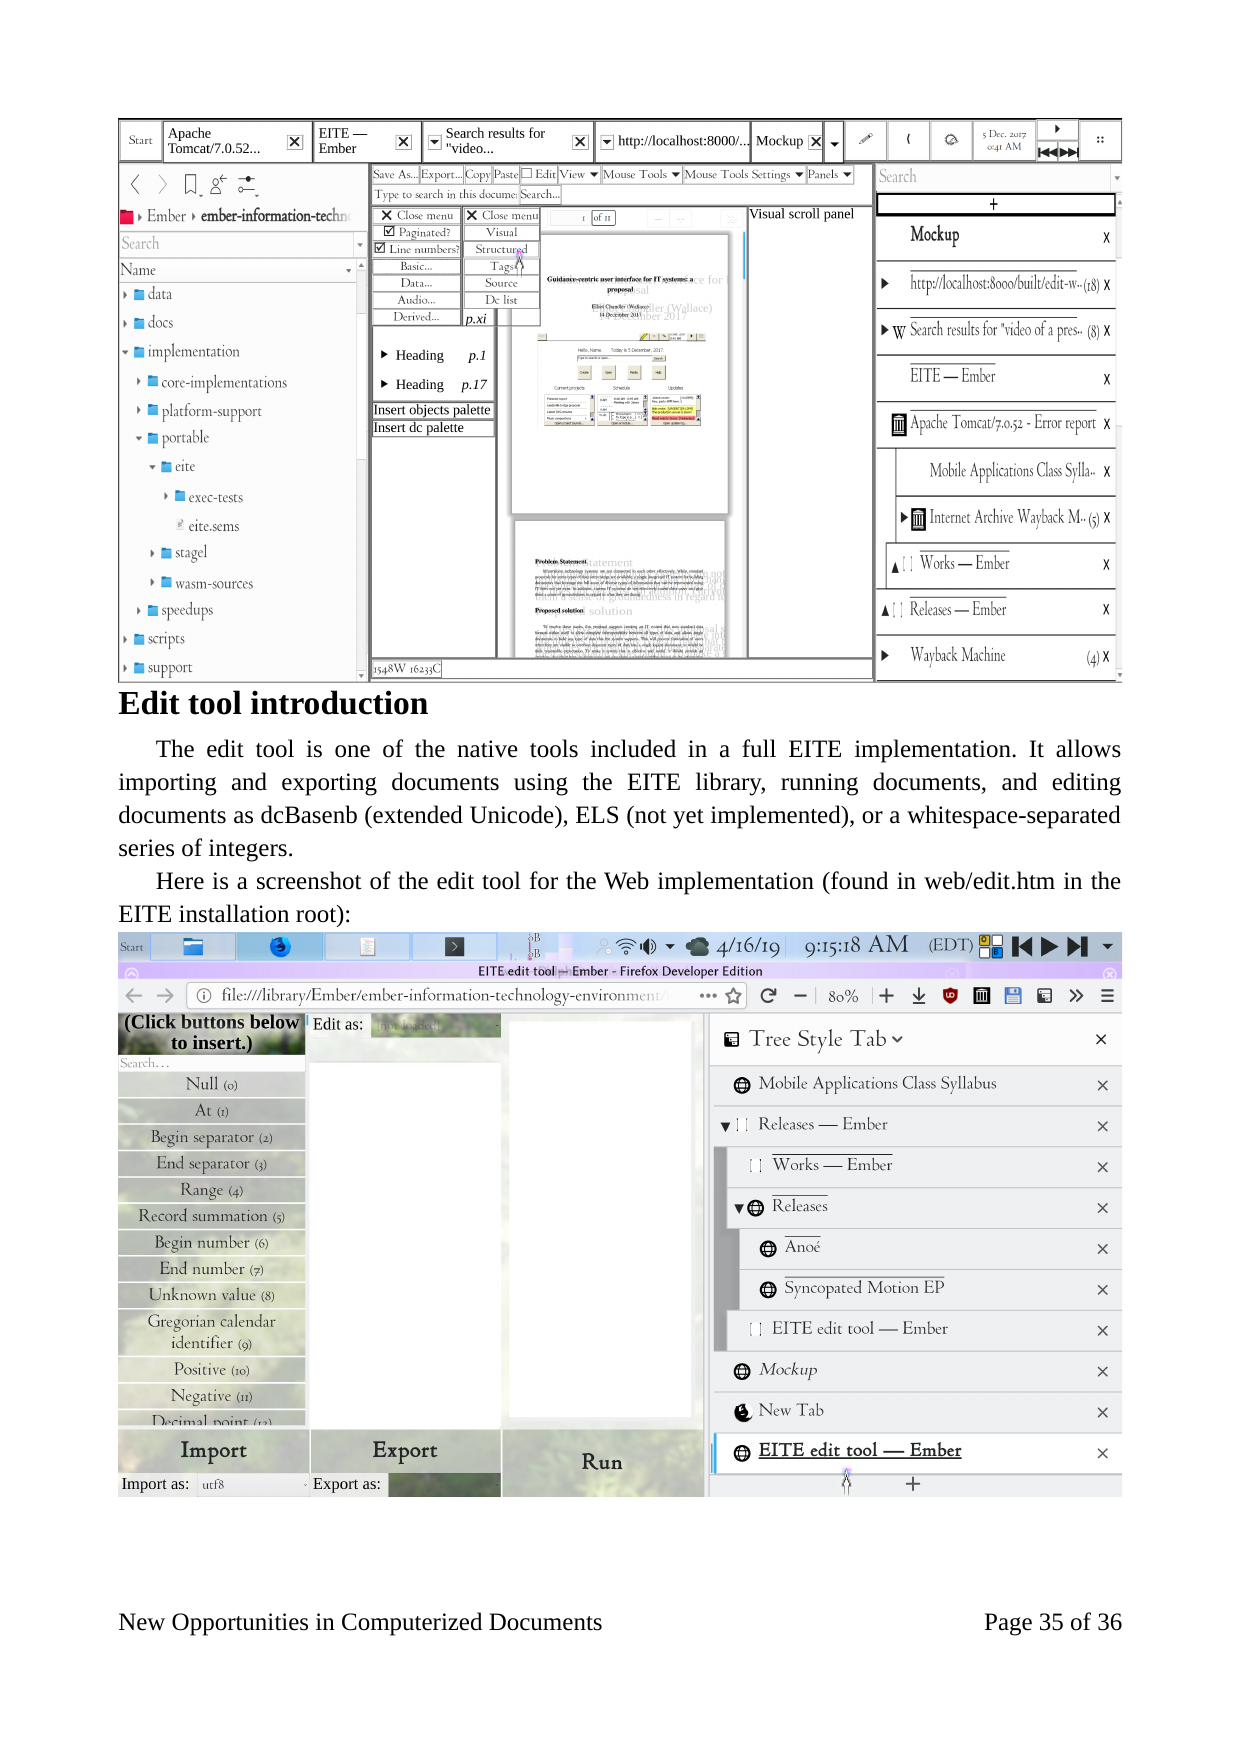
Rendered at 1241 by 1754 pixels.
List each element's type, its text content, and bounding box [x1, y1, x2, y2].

subtitle Edit tool introduction [118, 683, 1122, 721]
text The edit tool is one of the native tools included in a full EITE implementation. It allows importing and exporting documents using the EITE library, running documents, and editing documents as dcBasenb (extended Unicode), ELS (not yet implemented), or a whitespace-separated series of integers. [118, 734, 1122, 862]
text Here is a screenshot of the edit tool for the Web implementation (found in web/edit.htm in the EITE installation root): [118, 866, 1122, 928]
picture [118, 932, 1123, 1497]
picture [118, 118, 1123, 683]
